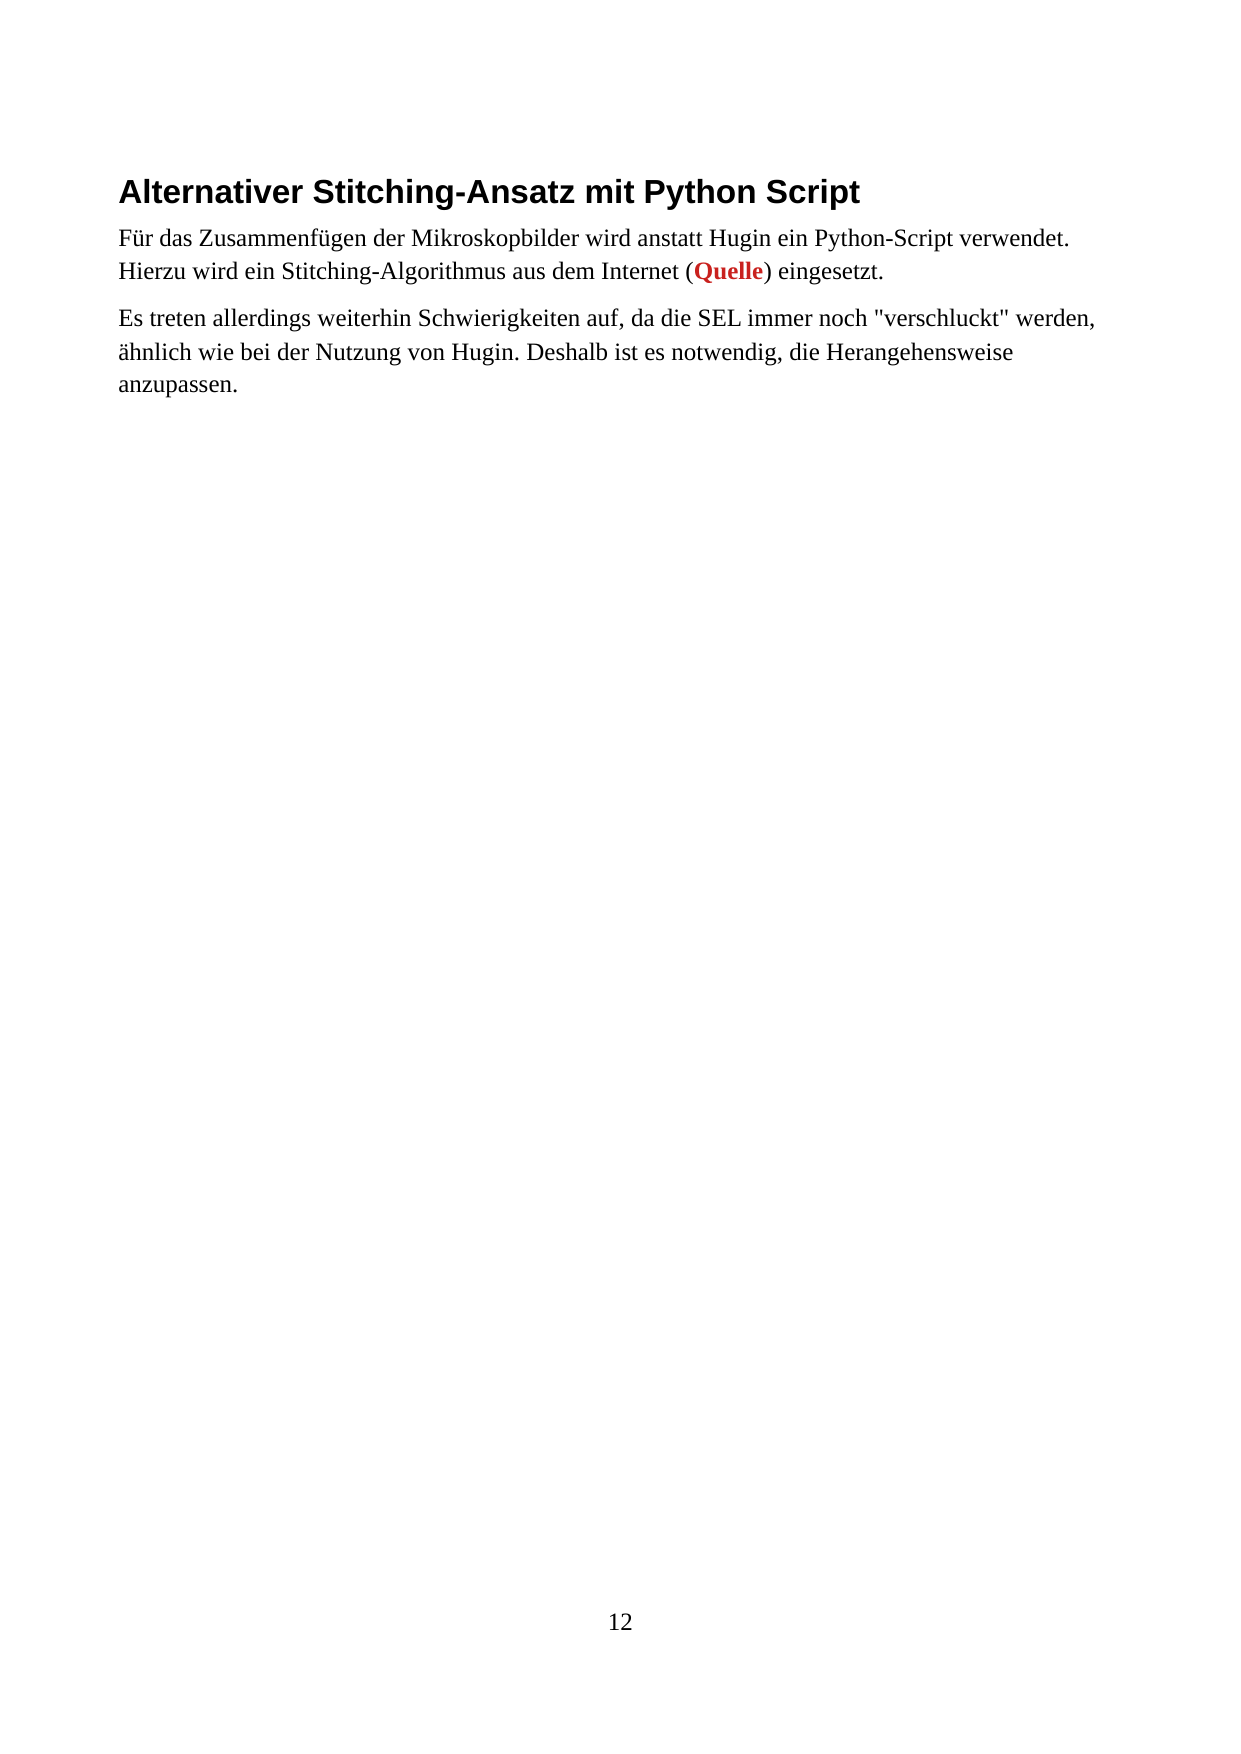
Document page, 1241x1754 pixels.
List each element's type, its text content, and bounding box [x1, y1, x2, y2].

subtitle Alternativer Stitching-Ansatz mit Python Script [118, 172, 1122, 210]
text Für das Zusammenfügen der Mikroskopbilder wird anstatt Hugin ein Python-Script verwendet. Hierzu wird ein Stitching-Algorithmus aus dem Internet (Quelle) eingesetzt. [118, 223, 1122, 285]
text Es treten allerdings weiterhin Schwierigkeiten auf, da die SEL immer noch "verschluckt" werden, ähnlich wie bei der Nutzung von Hugin. Deshalb ist es notwendig, die Herangehensweise anzupassen. [118, 303, 1122, 398]
